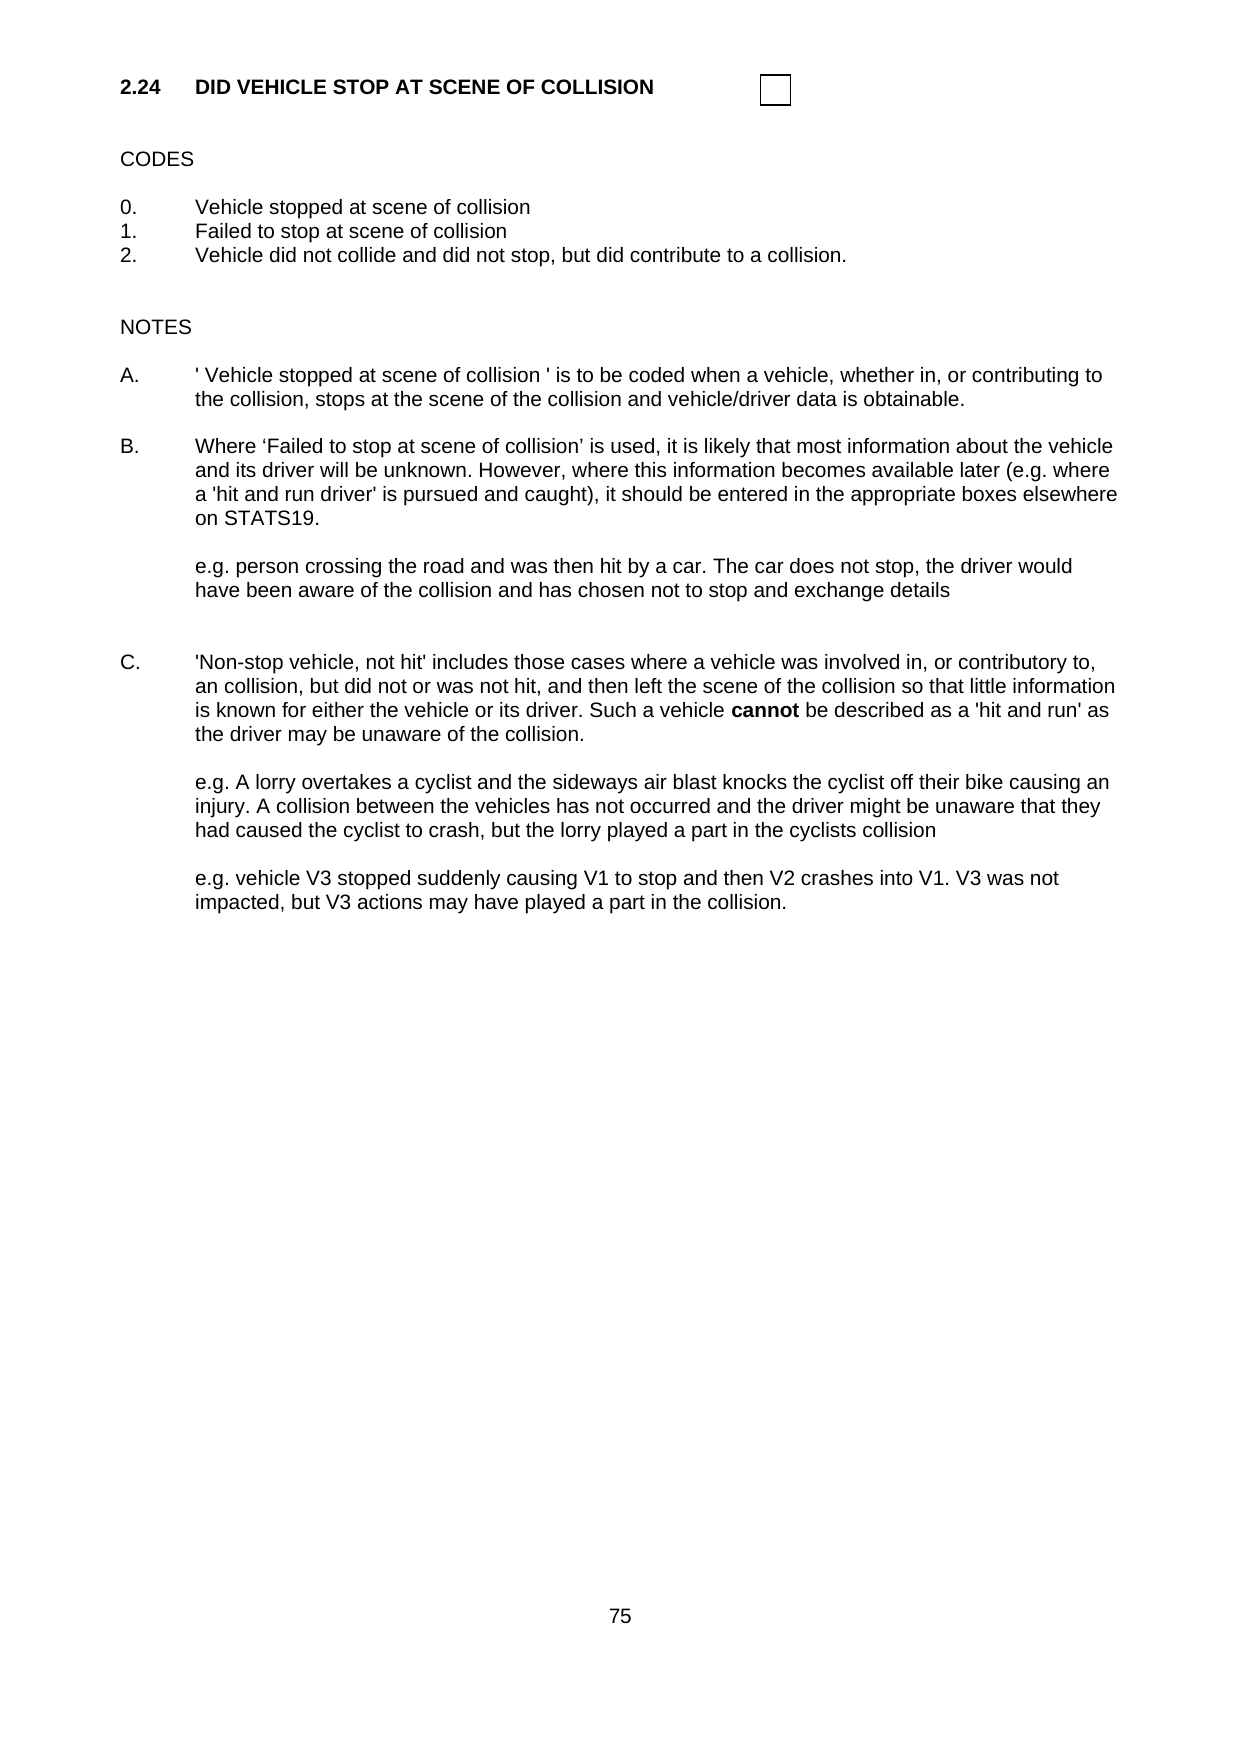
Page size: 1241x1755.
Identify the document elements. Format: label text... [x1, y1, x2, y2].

text 0. Vehicle stopped at scene of collision [120, 195, 1120, 219]
text 2.24 DID VEHICLE STOP AT SCENE OF COLLISION [120, 75, 760, 99]
text B. Where ‘Failed to stop at scene of collision’ is used, it is likely that most information about the vehicle and its driver will be unknown. However, where this information becomes available later (e.g. where a 'hit and run driver' is pursued and caught), it should be entered in the appropriate boxes elsewhere on STATS19. [120, 434, 1120, 530]
text CODES [120, 147, 1120, 171]
text e.g. person crossing the road and was then hit by a car. The car does not stop, the driver would have been aware of the collision and has chosen not to stop and exchange details [195, 554, 1120, 602]
text [791, 75, 1120, 99]
text e.g. A lorry overtakes a cyclist and the sideways air blast knocks the cyclist off their bike causing an injury. A collision between the vehicles has not occurred and the driver might be unaware that they had caused the cyclist to crash, but the lorry played a part in the cyclists collision [195, 770, 1120, 842]
text A. ' Vehicle stopped at scene of collision ' is to be coded when a vehicle, whether in, or contributing to the collision, stops at the scene of the collision and vehicle/driver data is obtainable. [120, 362, 1120, 410]
text e.g. vehicle V3 stopped suddenly causing V1 to stop and then V2 crashes into V1. V3 was not impacted, but V3 actions may have played a part in the collision. [195, 866, 1120, 913]
text NOTES [120, 314, 1120, 338]
text 1. Failed to stop at scene of collision [120, 219, 1120, 243]
text 2. Vehicle did not collide and did not stop, but did contribute to a collision. [120, 243, 1120, 267]
text C. 'Non-stop vehicle, not hit' includes those cases where a vehicle was involved in, or contributory to, an collision, but did not or was not hit, and then left the scene of the collision so that little information is known for either the vehicle or its driver. Such a vehicle cannot be described as a 'hit and run' as the driver may be unaware of the collision. [120, 650, 1120, 746]
